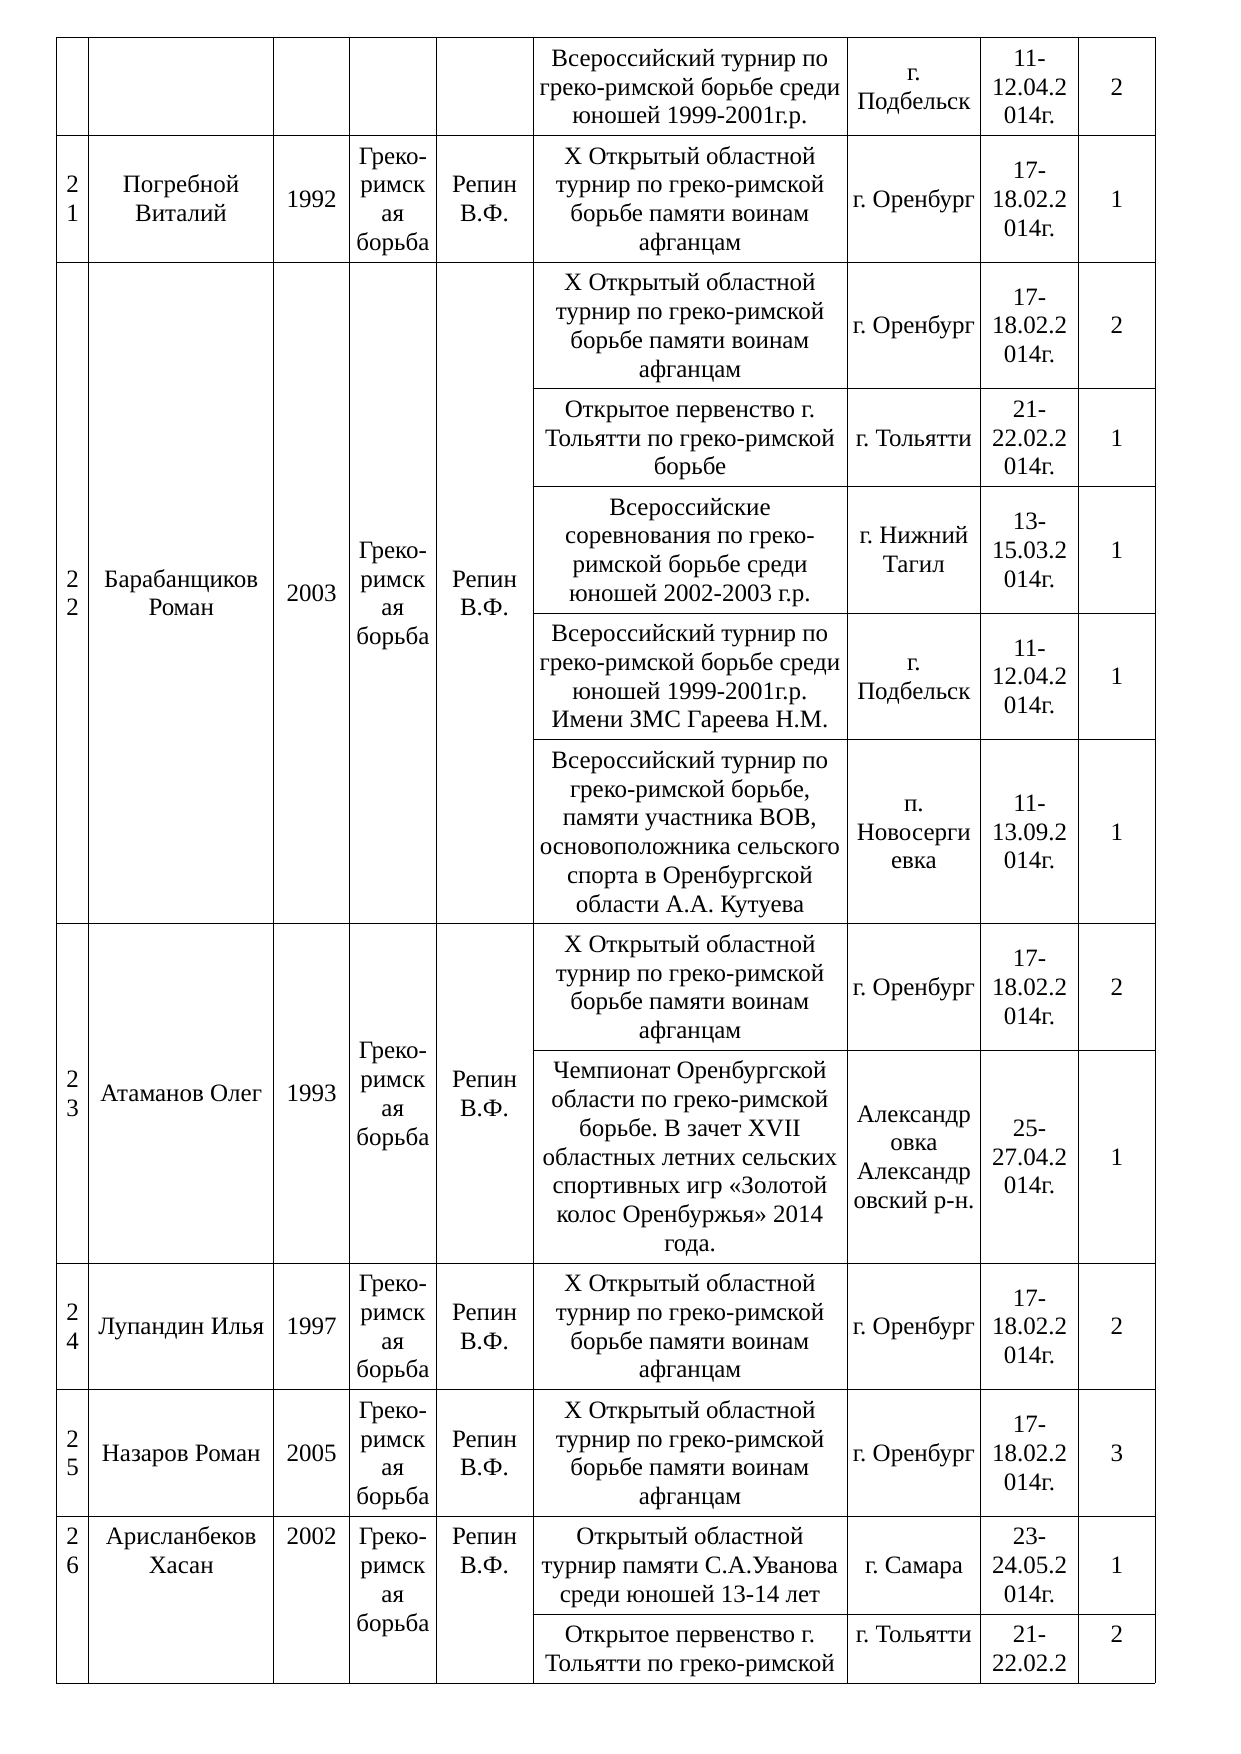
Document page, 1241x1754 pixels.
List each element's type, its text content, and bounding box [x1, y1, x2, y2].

table_cell г. Тольятти [848, 1615, 980, 1682]
table_cell 1992 [274, 136, 349, 262]
table_cell X Открытый областной турнир по греко-римской борьбе памяти воинам афганцам [534, 1264, 847, 1389]
table_cell 23-24.05.2014г. [981, 1517, 1078, 1613]
table_cell 17-18.02.2014г. [981, 924, 1078, 1050]
table_cell Всероссийский турнир по греко-римской борьбе среди юношей 1999-2001г.р. Имени ЗМС Гареева Н.М. [534, 614, 847, 739]
table_cell г. Тольятти [848, 389, 980, 486]
table_cell 11-13.09.2014г. [981, 740, 1078, 923]
table_cell [89, 38, 273, 135]
table_cell Репин В.Ф. [437, 1390, 533, 1516]
table_cell 1 [1079, 487, 1155, 612]
table_cell Греко-римская борьба [350, 263, 436, 923]
table_cell 21-22.02.2 [981, 1615, 1078, 1682]
table_cell 2 [1079, 263, 1155, 388]
table_cell Репин В.Ф. [437, 263, 533, 923]
table_cell Чемпионат Оренбургской области по греко-римской борьбе. В зачет XVII областных летних сельских спортивных игр «Золотой колос Оренбуржья» 2014 года. [534, 1051, 847, 1262]
table_cell г. Нижний Тагил [848, 487, 980, 612]
table_cell Арисланбеков Хасан [89, 1517, 273, 1682]
table_cell 1993 [274, 924, 349, 1262]
table_cell X Открытый областной турнир по греко-римской борьбе памяти воинам афганцам [534, 263, 847, 388]
table_cell 1 [1079, 136, 1155, 262]
table_cell 3 [1079, 1390, 1155, 1516]
table_cell X Открытый областной турнир по греко-римской борьбе памяти воинам афганцам [534, 136, 847, 262]
table_cell 25 [57, 1390, 88, 1516]
table_cell [350, 38, 436, 135]
table_cell г. Оренбург [848, 263, 980, 388]
table_cell 1 [1079, 1517, 1155, 1613]
table_cell 11-12.04.2014г. [981, 614, 1078, 739]
table_cell г. Оренбург [848, 136, 980, 262]
table_cell 22 [57, 263, 88, 923]
table_cell Репин В.Ф. [437, 136, 533, 262]
table_cell [57, 38, 88, 135]
table_cell 21 [57, 136, 88, 262]
table_cell 2 [1079, 1264, 1155, 1389]
table_cell Александровка Александровский р-н. [848, 1051, 980, 1262]
table_cell 1 [1079, 614, 1155, 739]
table_cell Всероссийский турнир по греко-римской борьбе среди юношей 1999-2001г.р. [534, 38, 847, 135]
table_cell 17-18.02.2014г. [981, 136, 1078, 262]
table_cell 23 [57, 924, 88, 1262]
table_cell Репин В.Ф. [437, 1264, 533, 1389]
table_cell 2 [1079, 1615, 1155, 1682]
table_cell 2 [1079, 924, 1155, 1050]
table_cell 17-18.02.2014г. [981, 263, 1078, 388]
table_cell г. Подбельск [848, 614, 980, 739]
table_cell 1997 [274, 1264, 349, 1389]
table_cell 17-18.02.2014г. [981, 1264, 1078, 1389]
table_cell 17-18.02.2014г. [981, 1390, 1078, 1516]
table_cell 1 [1079, 740, 1155, 923]
table_cell Открытое первенство г. Тольятти по греко-римской [534, 1615, 847, 1682]
table_cell г. Оренбург [848, 1264, 980, 1389]
table_cell Репин В.Ф. [437, 924, 533, 1262]
table_cell Репин В.Ф. [437, 1517, 533, 1682]
table_cell Греко-римская борьба [350, 1264, 436, 1389]
table_cell Барабанщиков Роман [89, 263, 273, 923]
table_cell 11-12.04.2014г. [981, 38, 1078, 135]
table_cell X Открытый областной турнир по греко-римской борьбе памяти воинам афганцам [534, 924, 847, 1050]
table_cell Открытое первенство г. Тольятти по греко-римской борьбе [534, 389, 847, 486]
table_cell 2003 [274, 263, 349, 923]
table_cell г. Подбельск [848, 38, 980, 135]
table_cell 1 [1079, 389, 1155, 486]
table_cell 1 [1079, 1051, 1155, 1262]
table_cell п. Новосергиевка [848, 740, 980, 923]
table_cell 13-15.03.2014г. [981, 487, 1078, 612]
table_cell 2005 [274, 1390, 349, 1516]
table_cell Назаров Роман [89, 1390, 273, 1516]
table_cell [437, 38, 533, 135]
table_cell 26 [57, 1517, 88, 1682]
table_cell X Открытый областной турнир по греко-римской борьбе памяти воинам афганцам [534, 1390, 847, 1516]
table_cell Греко-римская борьба [350, 924, 436, 1262]
table_cell Греко-римская борьба [350, 1517, 436, 1682]
table_cell Греко-римская борьба [350, 1390, 436, 1516]
table_cell Всероссийские соревнования по греко-римской борьбе среди юношей 2002-2003 г.р. [534, 487, 847, 612]
table_cell 2 [1079, 38, 1155, 135]
table_cell 24 [57, 1264, 88, 1389]
table_cell г. Оренбург [848, 924, 980, 1050]
table_cell 21-22.02.2014г. [981, 389, 1078, 486]
table_cell Погребной Виталий [89, 136, 273, 262]
table_cell г. Самара [848, 1517, 980, 1613]
table_cell [274, 38, 349, 135]
table_cell Открытый областной турнир памяти С.А.Уванова среди юношей 13-14 лет [534, 1517, 847, 1613]
table_cell Всероссийский турнир по греко-римской борьбе, памяти участника ВОВ, основоположника сельского спорта в Оренбургской области А.А. Кутуева [534, 740, 847, 923]
table_cell Греко-римская борьба [350, 136, 436, 262]
table_cell Атаманов Олег [89, 924, 273, 1262]
table_cell г. Оренбург [848, 1390, 980, 1516]
table_cell 25-27.04.2014г. [981, 1051, 1078, 1262]
table_cell Лупандин Илья [89, 1264, 273, 1389]
table_cell 2002 [274, 1517, 349, 1682]
